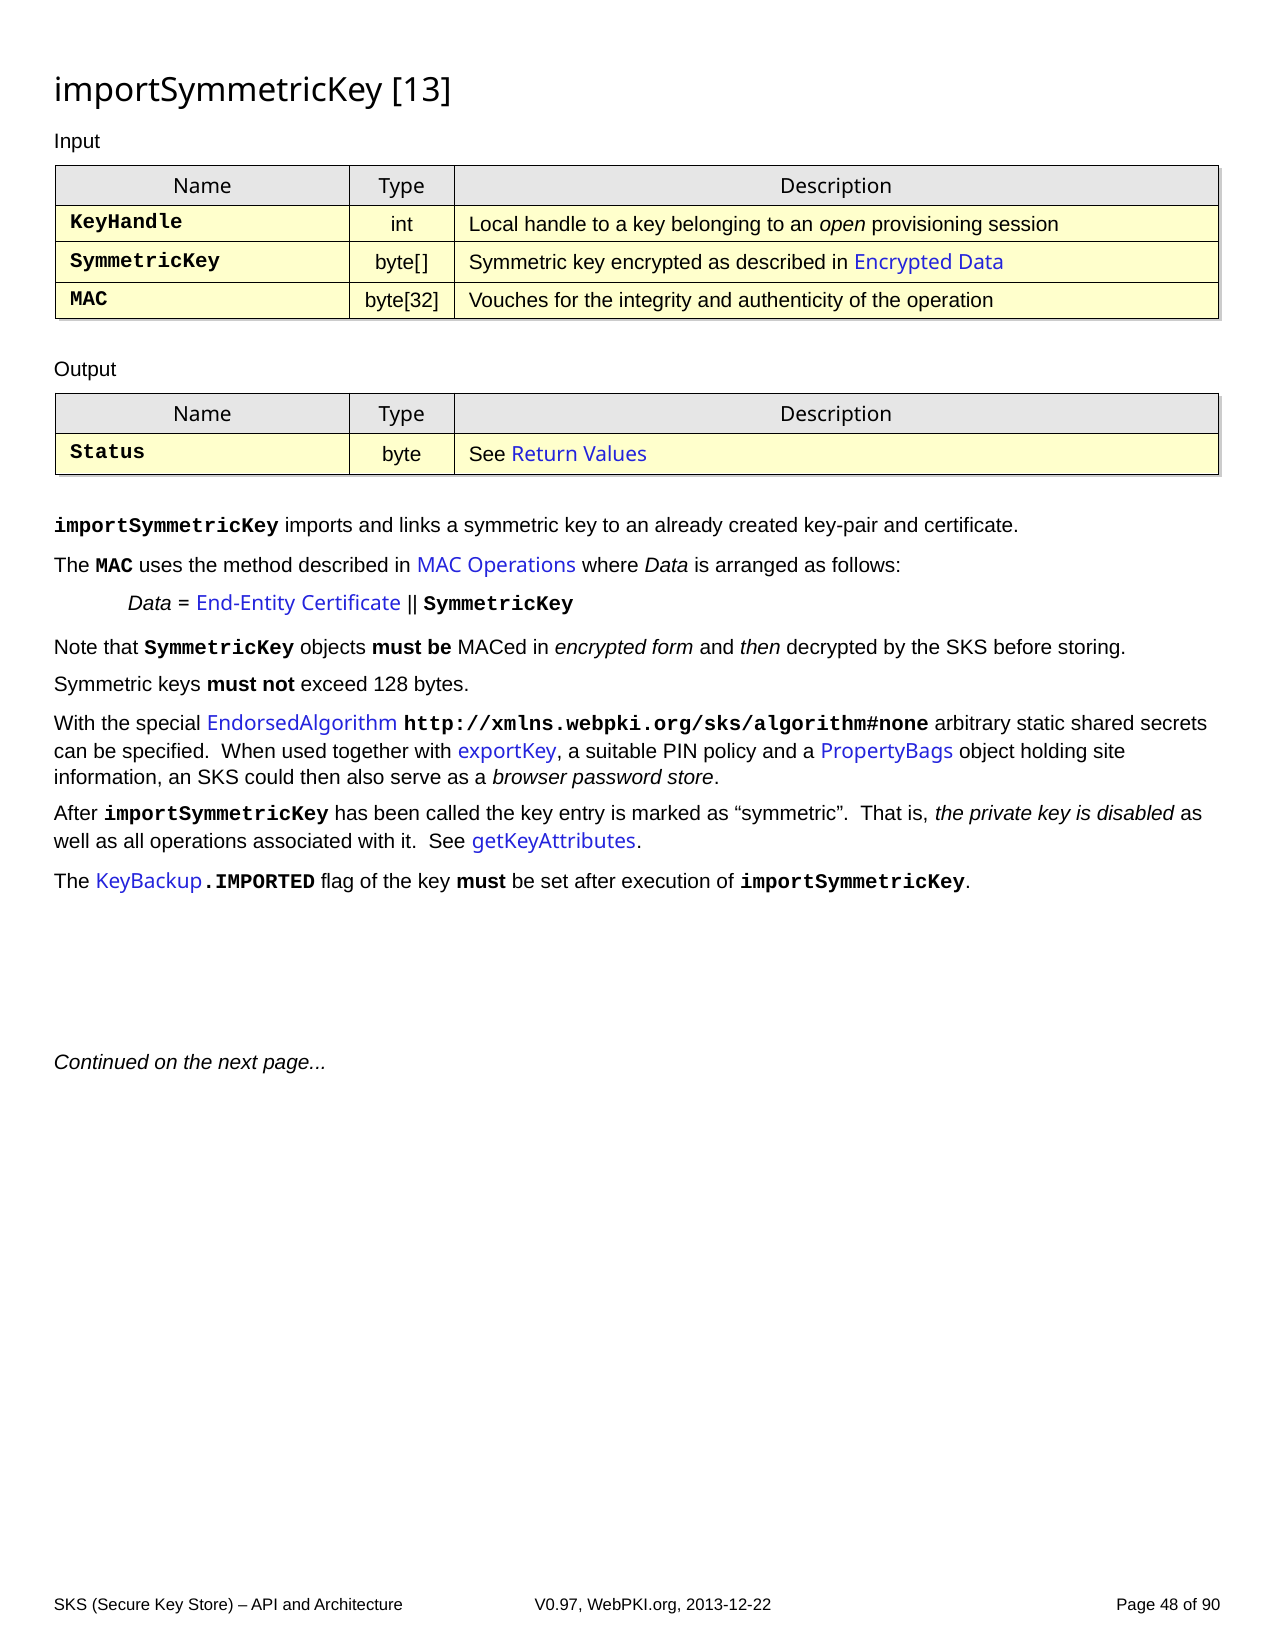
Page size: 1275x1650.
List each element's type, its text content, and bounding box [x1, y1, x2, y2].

text The MAC uses the method described in MAC Operations where Data is arranged as follows: [54, 551, 1221, 579]
table_cell Vouches for the integrity and authenticity of the operation [455, 283, 1218, 318]
text The KeyBackup.IMPORTED flag of the key must be set after execution of importSymmetricKey. [54, 867, 1221, 895]
text Input [54, 129, 1221, 153]
table_cell See Return Values [455, 434, 1218, 473]
table_cell int [350, 206, 454, 241]
text Data = End-Entity Certificate || SymmetricKey [54, 588, 1221, 617]
table_cell byte⁮[32] [350, 283, 454, 318]
table_header Description [455, 166, 1218, 205]
table_cell byte⁮[ ] [350, 242, 454, 282]
table_cell byte [350, 434, 454, 473]
text importSymmetricKey imports and links a symmetric key to an already created key-pair and certificate. [54, 513, 1221, 539]
table_cell MAC [56, 283, 349, 318]
text With the special EndorsedAlgorithm http://xmlns.webpki.org/sks/algorithm#none arbitrary static shared secrets can be specified. When used together with exportKey, a suitable PIN policy and a PropertyBags object holding site information, an SKS could then also serve as a browser password store. [54, 708, 1221, 789]
table_header Type [350, 166, 454, 205]
text Symmetric keys must not exceed 128 bytes. [54, 672, 1221, 696]
text Output [54, 357, 1221, 381]
subtitle importSymmetricKey [13] [54, 66, 1221, 111]
table_header Description [455, 394, 1218, 433]
text Note that SymmetricKey objects must be MACed in encrypted form and then decrypted by the SKS before storing. [54, 634, 1221, 660]
table_cell SymmetricKey [56, 242, 349, 282]
table_cell Local handle to a key belonging to an open provisioning session [455, 206, 1218, 241]
table_header Type [350, 394, 454, 433]
table_header Name [56, 166, 349, 205]
text After importSymmetricKey has been called the key entry is marked as “symmetric”. That is, the private key is disabled as well as all operations associated with it. See getKeyAttributes. [54, 801, 1221, 855]
table_cell Symmetric key encrypted as described in Encrypted Data [455, 242, 1218, 282]
text Continued on the next page... [54, 1050, 1221, 1074]
table_header Name [56, 394, 349, 433]
table_cell KeyHandle [56, 206, 349, 241]
table_cell Status [56, 434, 349, 473]
